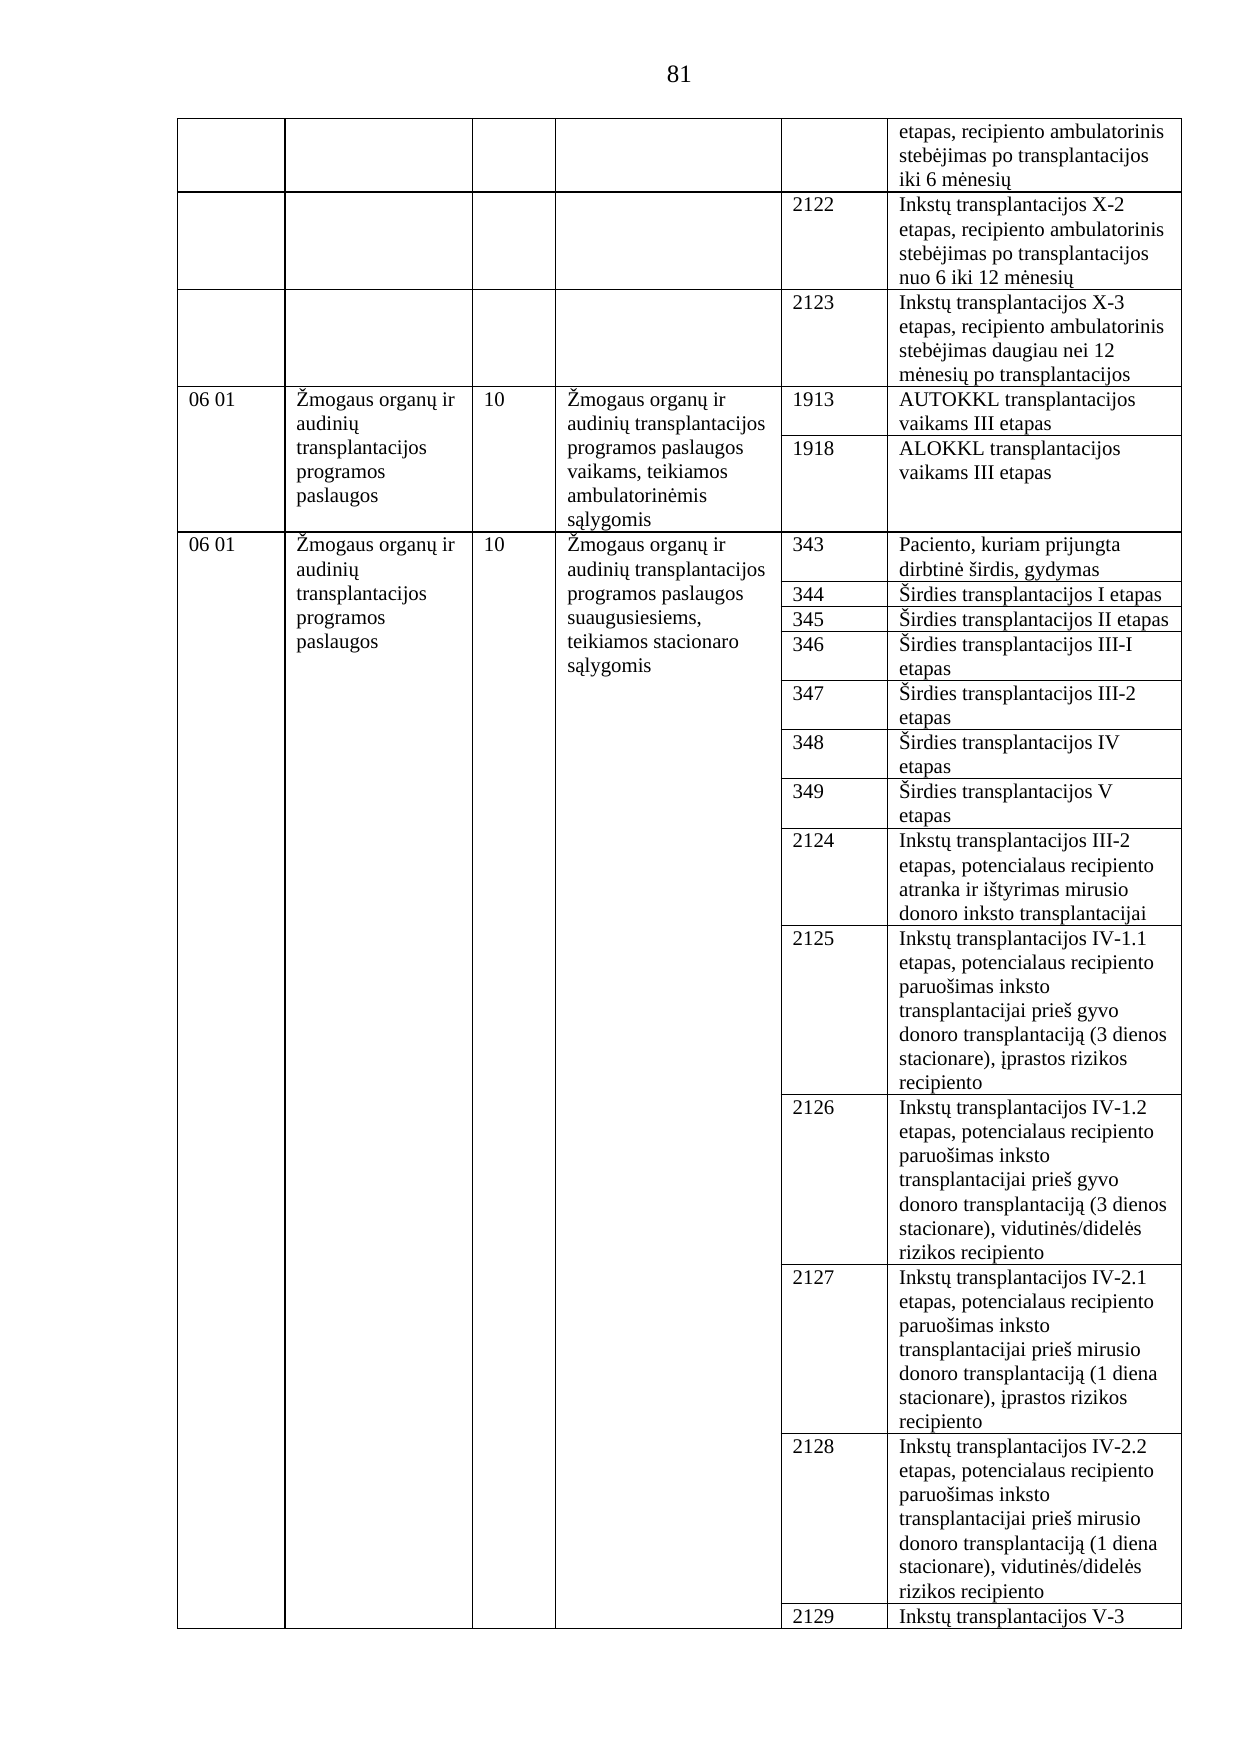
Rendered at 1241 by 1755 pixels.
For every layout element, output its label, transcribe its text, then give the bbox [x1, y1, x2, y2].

table_cell Širdies transplantacijos III-I etapas [888, 632, 1181, 680]
table_cell 06 01 [178, 387, 284, 531]
table_cell 2125 [782, 926, 887, 1094]
table_cell Inkstų transplantacijos IV-2.2 etapas, potencialaus recipiento paruošimas inksto transplantacijai prieš mirusio donoro transplantaciją (1 diena stacionare), vidutinės/didelės rizikos recipiento [888, 1434, 1181, 1603]
table_cell 343 [782, 533, 887, 581]
table_cell 347 [782, 681, 887, 729]
table_cell [286, 193, 472, 289]
table_cell 10 [473, 387, 555, 531]
table_cell [286, 119, 472, 191]
table_cell Inkstų transplantacijos V-3 [888, 1604, 1181, 1628]
table_cell 349 [782, 779, 887, 827]
table_cell [473, 290, 555, 386]
table_cell 2128 [782, 1434, 887, 1603]
table_cell Širdies transplantacijos V etapas [888, 779, 1181, 827]
table_cell [473, 119, 555, 191]
table_cell 2129 [782, 1604, 887, 1628]
table_cell 346 [782, 632, 887, 680]
table_cell 1913 [782, 387, 887, 435]
table_cell 1918 [782, 436, 887, 531]
table_cell Paciento, kuriam prijungta dirbtinė širdis, gydymas [888, 533, 1181, 581]
table_cell Žmogaus organų ir audinių transplantacijos programos paslaugos vaikams, teikiamos ambulatorinėmis sąlygomis [556, 387, 781, 531]
table_cell Širdies transplantacijos III-2 etapas [888, 681, 1181, 729]
table_cell 344 [782, 582, 887, 606]
table_cell 348 [782, 730, 887, 778]
table_cell ALOKKL transplantacijos vaikams III etapas [888, 436, 1181, 531]
table_cell etapas, recipiento ambulatorinis stebėjimas po transplantacijos iki 6 mėnesių [888, 119, 1181, 191]
table_cell Inkstų transplantacijos IV-1.1 etapas, potencialaus recipiento paruošimas inksto transplantacijai prieš gyvo donoro transplantaciją (3 dienos stacionare), įprastos rizikos recipiento [888, 926, 1181, 1094]
table_cell 2126 [782, 1095, 887, 1264]
table_cell Širdies transplantacijos I etapas [888, 582, 1181, 606]
table_cell [286, 290, 472, 386]
table_cell [178, 290, 284, 386]
table_cell Inkstų transplantacijos III-2 etapas, potencialaus recipiento atranka ir ištyrimas mirusio donoro inksto transplantacijai [888, 829, 1181, 925]
table_cell [556, 119, 781, 191]
table_cell Inkstų transplantacijos IV-1.2 etapas, potencialaus recipiento paruošimas inksto transplantacijai prieš gyvo donoro transplantaciją (3 dienos stacionare), vidutinės/didelės rizikos recipiento [888, 1095, 1181, 1264]
table_cell Inkstų transplantacijos X-3 etapas, recipiento ambulatorinis stebėjimas daugiau nei 12 mėnesių po transplantacijos [888, 290, 1181, 386]
table_cell Žmogaus organų ir audinių transplantacijos programos paslaugos [286, 387, 472, 531]
table_cell 2127 [782, 1265, 887, 1433]
table_cell [782, 119, 887, 191]
table_cell Širdies transplantacijos IV etapas [888, 730, 1181, 778]
table_cell Širdies transplantacijos II etapas [888, 607, 1181, 631]
table_cell 345 [782, 607, 887, 631]
table_cell 10 [473, 533, 555, 1628]
table_cell [556, 290, 781, 386]
table_cell 2123 [782, 290, 887, 386]
table_cell [473, 193, 555, 289]
table_cell 2122 [782, 193, 887, 289]
table_cell [556, 193, 781, 289]
table_cell Inkstų transplantacijos IV-2.1 etapas, potencialaus recipiento paruošimas inksto transplantacijai prieš mirusio donoro transplantaciją (1 diena stacionare), įprastos rizikos recipiento [888, 1265, 1181, 1433]
table_cell [178, 119, 284, 191]
table_cell [178, 193, 284, 289]
table_cell Inkstų transplantacijos X-2 etapas, recipiento ambulatorinis stebėjimas po transplantacijos nuo 6 iki 12 mėnesių [888, 193, 1181, 289]
table_cell 06 01 [178, 533, 284, 1628]
table_cell 2124 [782, 829, 887, 925]
table_cell Žmogaus organų ir audinių transplantacijos programos paslaugos suaugusiesiems, teikiamos stacionaro sąlygomis [556, 533, 781, 1628]
table_cell Žmogaus organų ir audinių transplantacijos programos paslaugos [286, 533, 472, 1628]
table_cell AUTOKKL transplantacijos vaikams III etapas [888, 387, 1181, 435]
